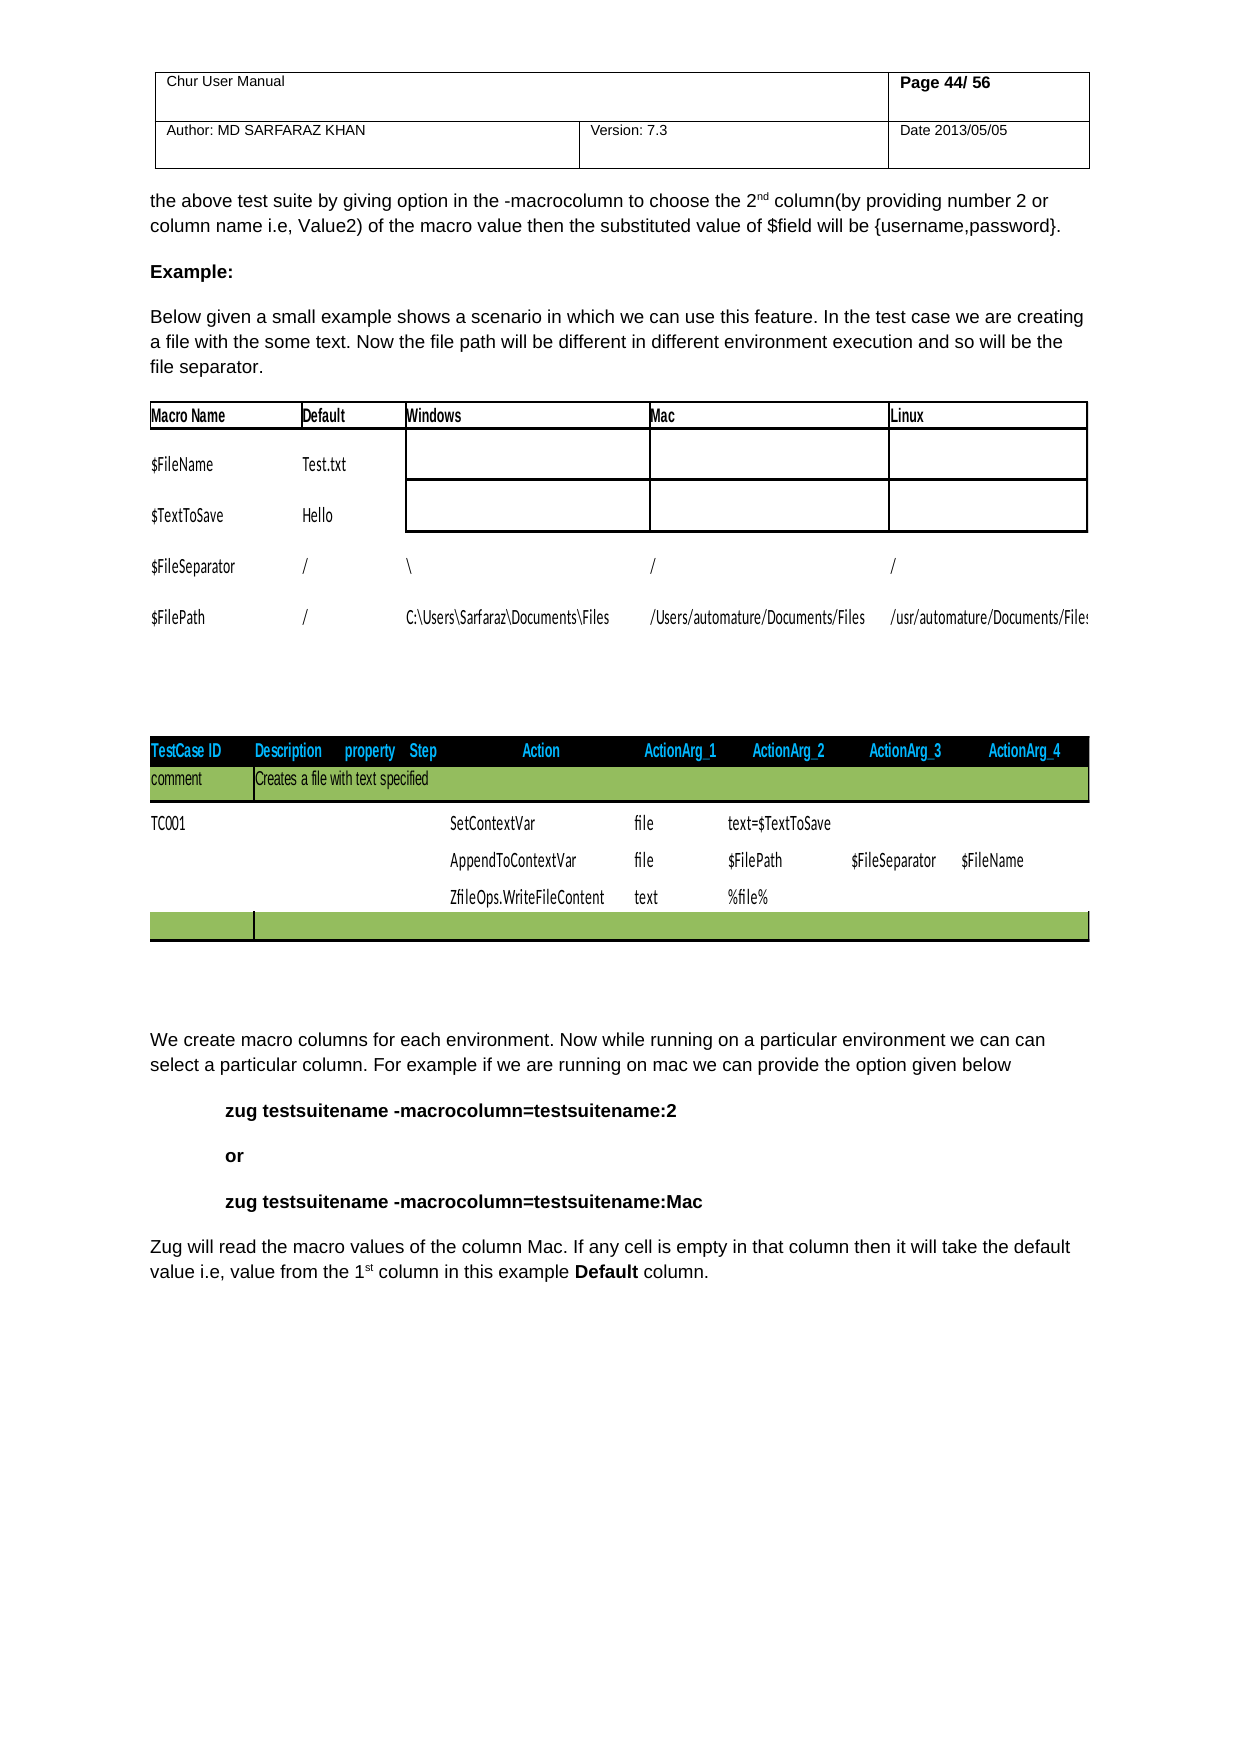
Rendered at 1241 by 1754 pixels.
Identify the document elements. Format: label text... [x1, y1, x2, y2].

text zug testsuitename -macrocolumn=testsuitename:2 [150, 1099, 1090, 1121]
text Below given a small example shows a scenario in which we can use this feature. In the test case we are creating a file with the some text. Now the file path will be different in different environment execution and so will be the file separator. [150, 306, 1090, 377]
text We create macro columns for each environment. Now while running on a particular environment we can can select a particular column. For example if we are running on mac we can provide the option given below [150, 1029, 1090, 1075]
text Example: [150, 260, 1090, 282]
text Zug will read the macro values of the column Mac. If any cell is empty in that column then it will take the default value i.e, value from the 1st column in this example Default column. [150, 1236, 1090, 1283]
text the above test suite by giving option in the -macrocolumn to choose the 2nd column(by providing number 2 or column name i.e, Value2) of the macro value then the substituted value of $field will be {username,password}. [150, 190, 1090, 236]
text zug testsuitename -macrocolumn=testsuitename:Mac [150, 1191, 1090, 1212]
text or [150, 1145, 1090, 1167]
